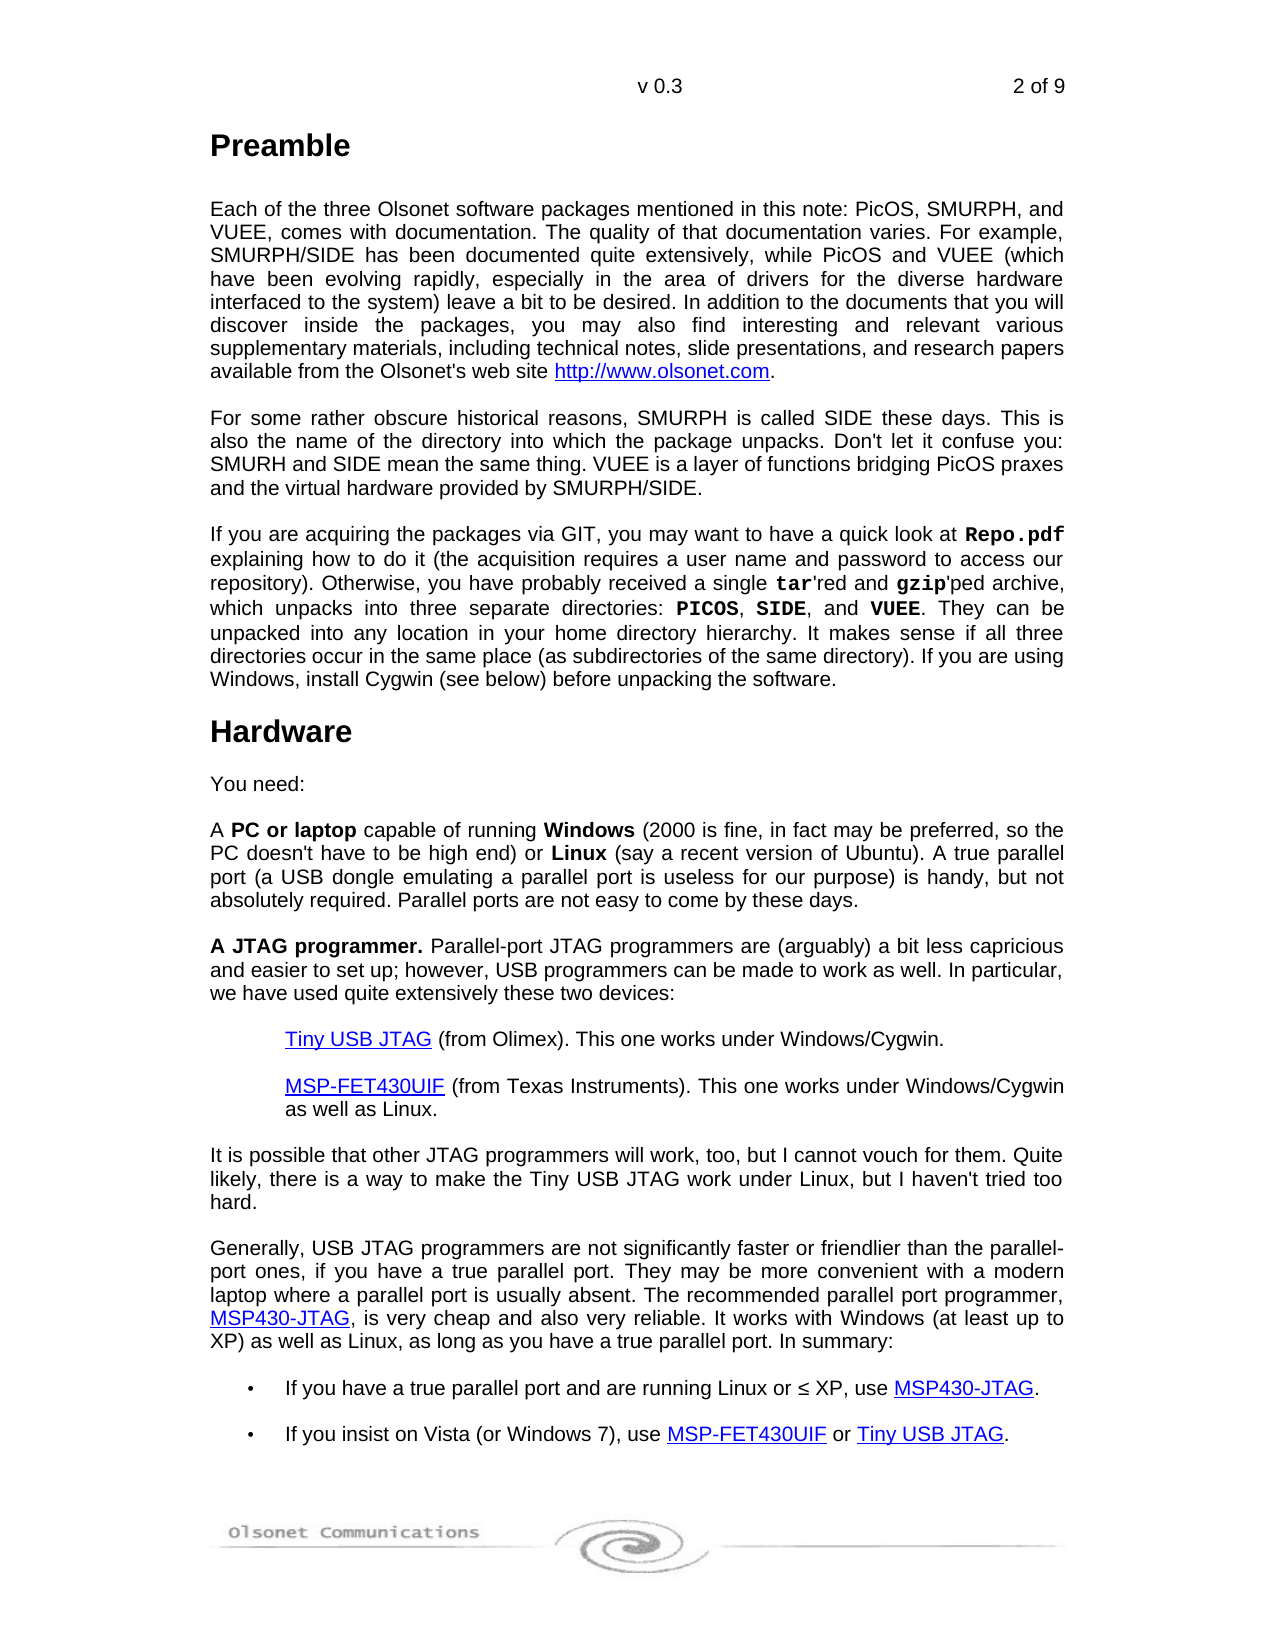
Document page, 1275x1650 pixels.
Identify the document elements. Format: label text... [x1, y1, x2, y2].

list If you have a true parallel port and are running Linux or ≤ XP, use MSP430-JTAG. [247, 1376, 1065, 1399]
picture [210, 1504, 1065, 1596]
text A JTAG programmer. Parallel-port JTAG programmers are (arguably) a bit less capricious and easier to set up; however, USB programmers can be made to work as well. In particular, we have used quite extensively these two devices: [210, 935, 1065, 1004]
text If you are acquiring the packages via GIT, you may want to have a quick look at Repo.pdf explaining how to do it (the acquisition requires a user name and password to access our repository). Otherwise, you have probably received a single tar'red and gzip'ped archive, which unpacks into three separate directories: PICOS, SIDE, and VUEE. They can be unpacked into any location in your home directory hierarchy. It makes sense if all three directories occur in the same place (as subdirectories of the same directory). If you are using Windows, install Cygwin (see below) before unpacking the software. [210, 523, 1065, 691]
text MSP-FET430UIF (from Texas Instruments). This one works under Windows/Cygwin as well as Linux. [285, 1074, 1065, 1121]
text It is possible that other JTAG programmers will work, too, but I cannot vouch for them. Quite likely, there is a way to make the Tiny USB JTAG work under Linux, but I haven't tried too hard. [210, 1144, 1065, 1214]
list If you insist on Vista (or Windows 7), use MSP-FET430UIF or Tiny USB JTAG. [247, 1423, 1065, 1446]
text Each of the three Olsonet software packages mentioned in this note: PicOS, SMURPH, and VUEE, comes with documentation. The quality of that documentation varies. For example, SMURPH/SIDE has been documented quite extensively, while PicOS and VUEE (which have been evolving rapidly, especially in the area of drivers for the diverse hardware interfaced to the system) leave a bit to be desired. In addition to the documents that you will discover inside the packages, you may also find interesting and relevant various supplementary materials, including technical notes, slide presentations, and research papers available from the Olsonet's web site http://www.olsonet.com. [210, 197, 1065, 383]
text Tiny USB JTAG (from Olimex). This one works under Windows/Cygwin. [285, 1028, 1065, 1051]
text Generally, USB JTAG programmers are not significantly faster or friendlier than the parallel-port ones, if you have a true parallel port. They may be more convenient with a modern laptop where a parallel port is usually absent. The recommended parallel port programmer, MSP430-JTAG, is very cheap and also very reliable. It works with Windows (at least up to XP) as well as Linux, as long as you have a true parallel port. In summary: [210, 1237, 1065, 1353]
text Hardware [210, 714, 1065, 749]
text You need: [210, 772, 1065, 796]
text For some rather obscure historical reasons, SMURPH is called SIDE these days. This is also the name of the directory into which the package unpacks. Don't let it confuse you: SMURH and SIDE mean the same thing. VUEE is a layer of functions bridging PicOS praxes and the virtual hardware provided by SMURPH/SIDE. [210, 407, 1065, 499]
text Preamble [210, 128, 1065, 163]
text A PC or laptop capable of running Windows (2000 is fine, in fact may be preferred, so the PC doesn't have to be high end) or Linux (say a recent version of Ubuntu). A true parallel port (a USB dongle emulating a parallel port is useless for our purpose) is handy, but not absolutely required. Parallel ports are not easy to come by these days. [210, 819, 1065, 912]
